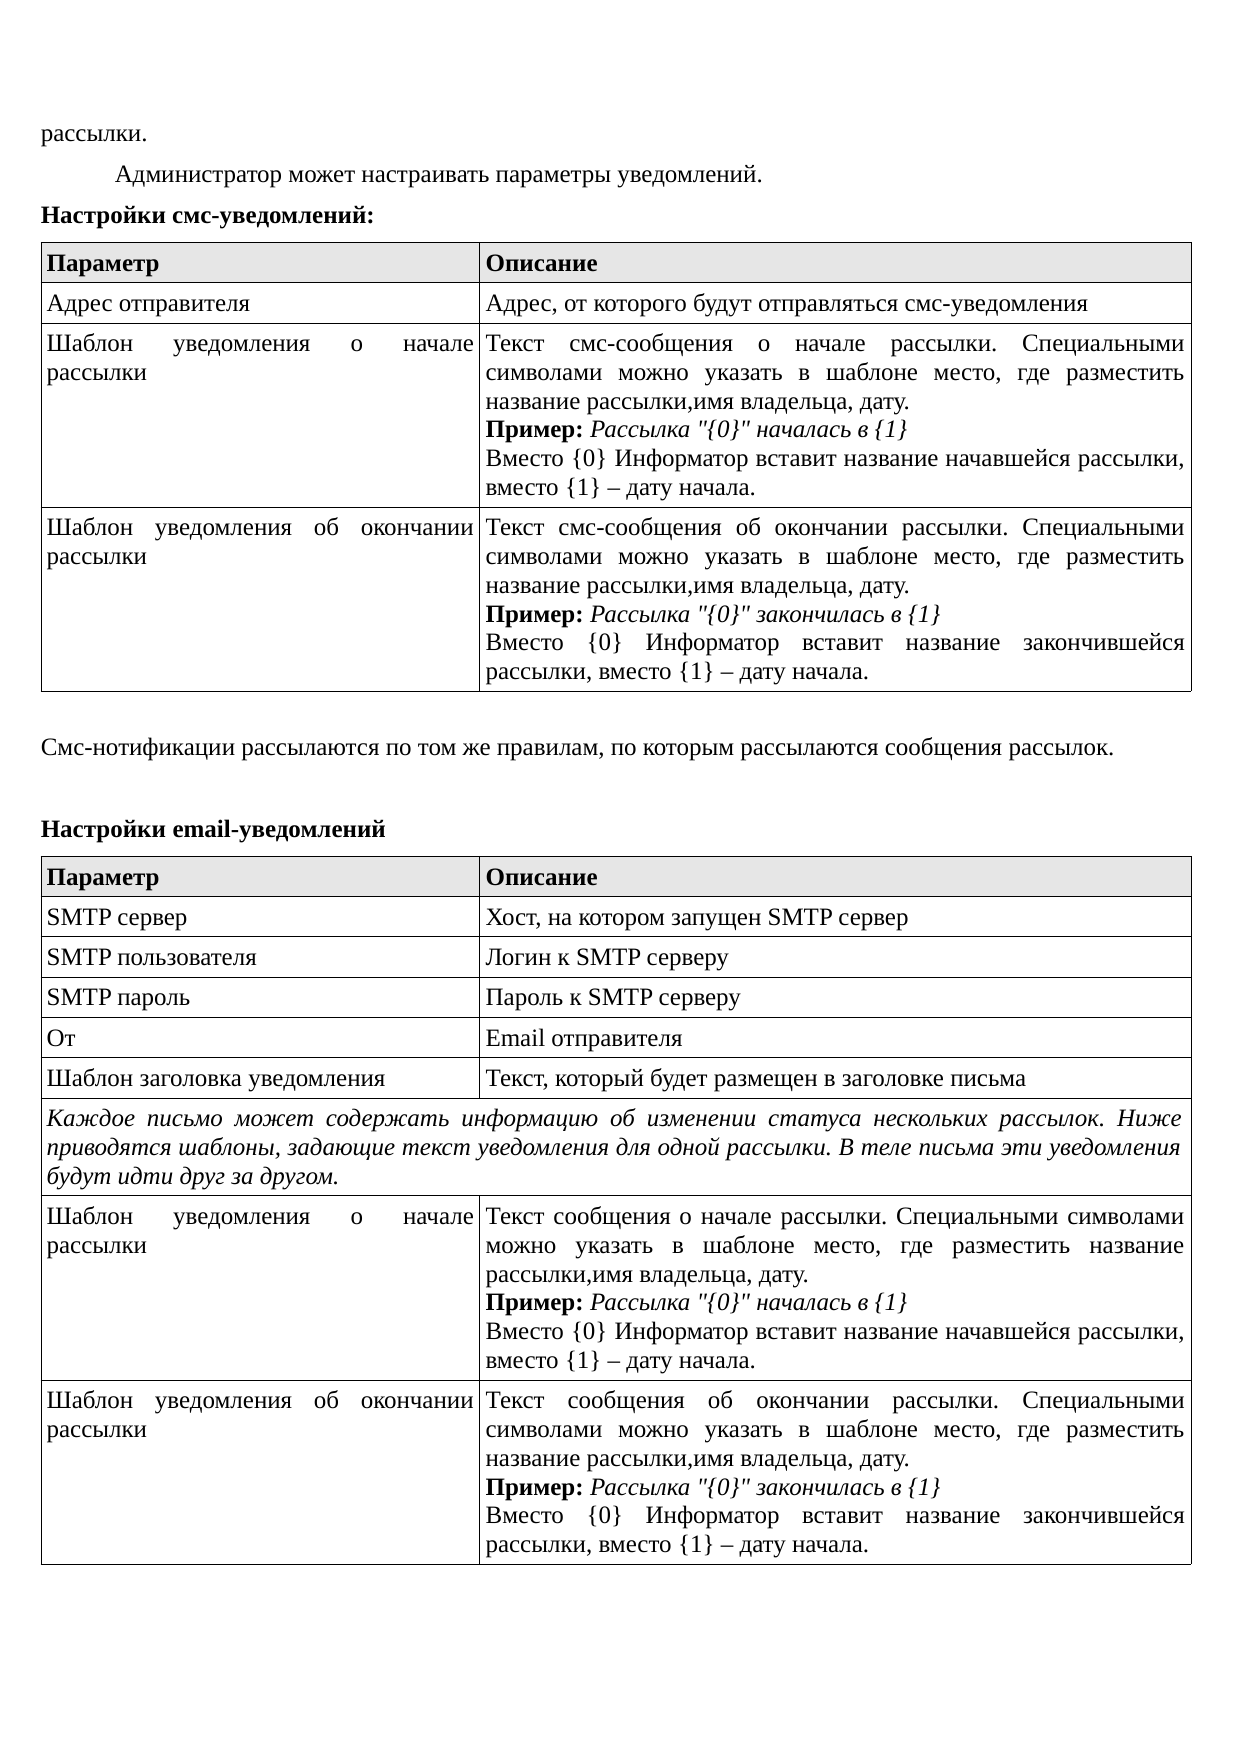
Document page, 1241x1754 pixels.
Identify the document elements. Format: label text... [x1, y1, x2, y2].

table_cell Шаблон уведомления о начале рассылки [42, 1196, 479, 1379]
table_cell Email отправителя [480, 1018, 1191, 1057]
table_cell Текст смс-сообщения об окончании рассылки. Специальными символами можно указать в шаблоне место, где разместить название рассылки,имя владельца, дату. Пример: Рассылка "{0}" закончилась в {1} Вместо {0} Информатор вставит название закончившейся рассылки, вместо {1} – дату начала. [480, 508, 1191, 691]
table_cell Текст, который будет размещен в заголовке письма [480, 1058, 1191, 1098]
text Администратор может настраивать параметры уведомлений. [41, 159, 1191, 188]
text Настройки смс-уведомлений: [41, 201, 1191, 229]
table_header Описание [480, 243, 1191, 282]
text рассылки. [41, 118, 1191, 147]
table_cell Логин к SMTP серверу [480, 937, 1191, 977]
table_cell Текст сообщения о начале рассылки. Специальными символами можно указать в шаблоне место, где разместить название рассылки,имя владельца, дату. Пример: Рассылка "{0}" началась в {1} Вместо {0} Информатор вставит название начавшейся рассылки, вместо {1} – дату начала. [480, 1196, 1191, 1379]
table_cell SMTP сервер [42, 897, 479, 936]
table_cell Шаблон уведомления о начале рассылки [42, 324, 479, 507]
table_cell Текст смс-сообщения о начале рассылки. Специальными символами можно указать в шаблоне место, где разместить название рассылки,имя владельца, дату. Пример: Рассылка "{0}" началась в {1} Вместо {0} Информатор вставит название начавшейся рассылки, вместо {1} – дату начала. [480, 324, 1191, 507]
table_header Параметр [42, 857, 479, 896]
table_cell Адрес, от которого будут отправляться смс-уведомления [480, 283, 1191, 322]
table_cell Шаблон заголовка уведомления [42, 1058, 479, 1098]
table_cell Шаблон уведомления об окончании рассылки [42, 508, 479, 691]
text Настройки email-уведомлений [41, 814, 1191, 843]
table_cell SMTP пароль [42, 978, 479, 1017]
table_cell Шаблон уведомления об окончании рассылки [42, 1381, 479, 1563]
table_header Описание [480, 857, 1191, 896]
text Смс-нотификации рассылаются по том же правилам, по которым рассылаются сообщения рассылок. [41, 732, 1191, 761]
table_cell Текст сообщения об окончании рассылки. Специальными символами можно указать в шаблоне место, где разместить название рассылки,имя владельца, дату. Пример: Рассылка "{0}" закончилась в {1} Вместо {0} Информатор вставит название закончившейся рассылки, вместо {1} – дату начала. [480, 1381, 1191, 1563]
table_cell Адрес отправителя [42, 283, 479, 322]
table_cell Пароль к SMTP серверу [480, 978, 1191, 1017]
table_cell SMTP пользователя [42, 937, 479, 977]
table_cell Каждое письмо может содержать информацию об изменении статуса нескольких рассылок. Ниже приводятся шаблоны, задающие текст уведомления для одной рассылки. В теле письма эти уведомления будут идти друг за другом. [42, 1099, 1191, 1195]
table_cell От [42, 1018, 479, 1057]
table_header Параметр [42, 243, 479, 282]
table_cell Хост, на котором запущен SMTP сервер [480, 897, 1191, 936]
